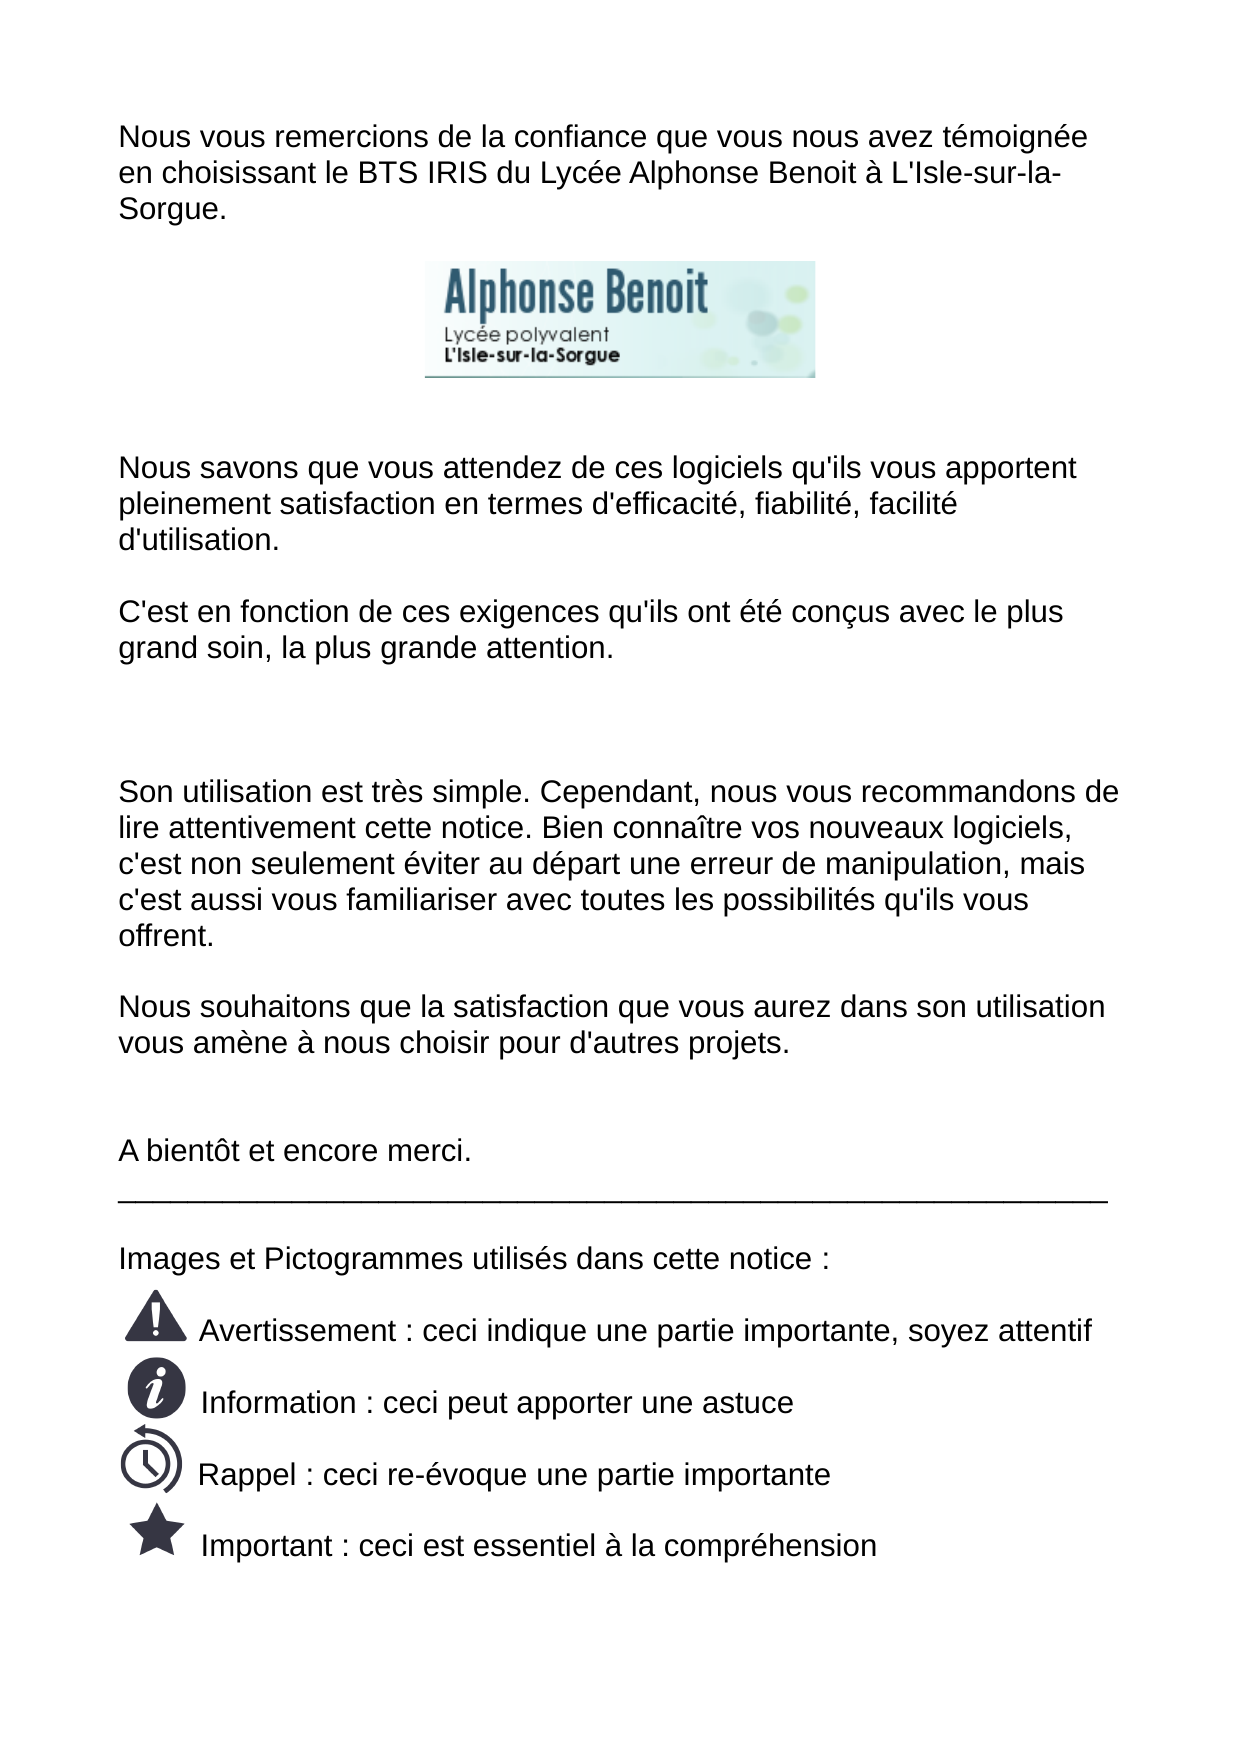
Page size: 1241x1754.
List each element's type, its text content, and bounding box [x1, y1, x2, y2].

text C'est en fonction de ces exigences qu'ils ont été conçus avec le plus grand soin, la plus grande attention. [118, 593, 1122, 665]
picture [424, 261, 816, 378]
text Nous souhaitons que la satisfaction que vous aurez dans son utilisation vous amène à nous choisir pour d'autres projets. [118, 988, 1122, 1060]
text A bientôt et encore merci. [118, 1132, 1122, 1168]
text Son utilisation est très simple. Cependant, nous vous recommandons de lire attentivement cette notice. Bien connaître vos nouveaux logiciels, c'est non seulement éviter au départ une erreur de manipulation, mais c'est aussi vous familiariser avec toutes les possibilités qu'ils vous offrent. [118, 773, 1122, 952]
text Information : ceci peut apporter une astuce [192, 1384, 1122, 1420]
text Images et Pictogrammes utilisés dans cette notice : [118, 1240, 1122, 1276]
text Avertissement : ceci indique une partie importante, soyez attentif [192, 1312, 1122, 1348]
text _________________________________________________________ [118, 1168, 1122, 1204]
text Nous vous remercions de la confiance que vous nous avez témoignée en choisissant le BTS IRIS du Lycée Alphonse Benoit à L'Isle-sur-la-Sorgue. [118, 118, 1122, 226]
text Important : ceci est essentiel à la compréhension [192, 1527, 1122, 1563]
text Nous savons que vous attendez de ces logiciels qu'ils vous apportent pleinement satisfaction en termes d'efficacité, fiabilité, facilité d'utilisation. [118, 449, 1122, 557]
picture [113, 1280, 192, 1564]
text Rappel : ceci re-évoque une partie importante [189, 1456, 1122, 1492]
